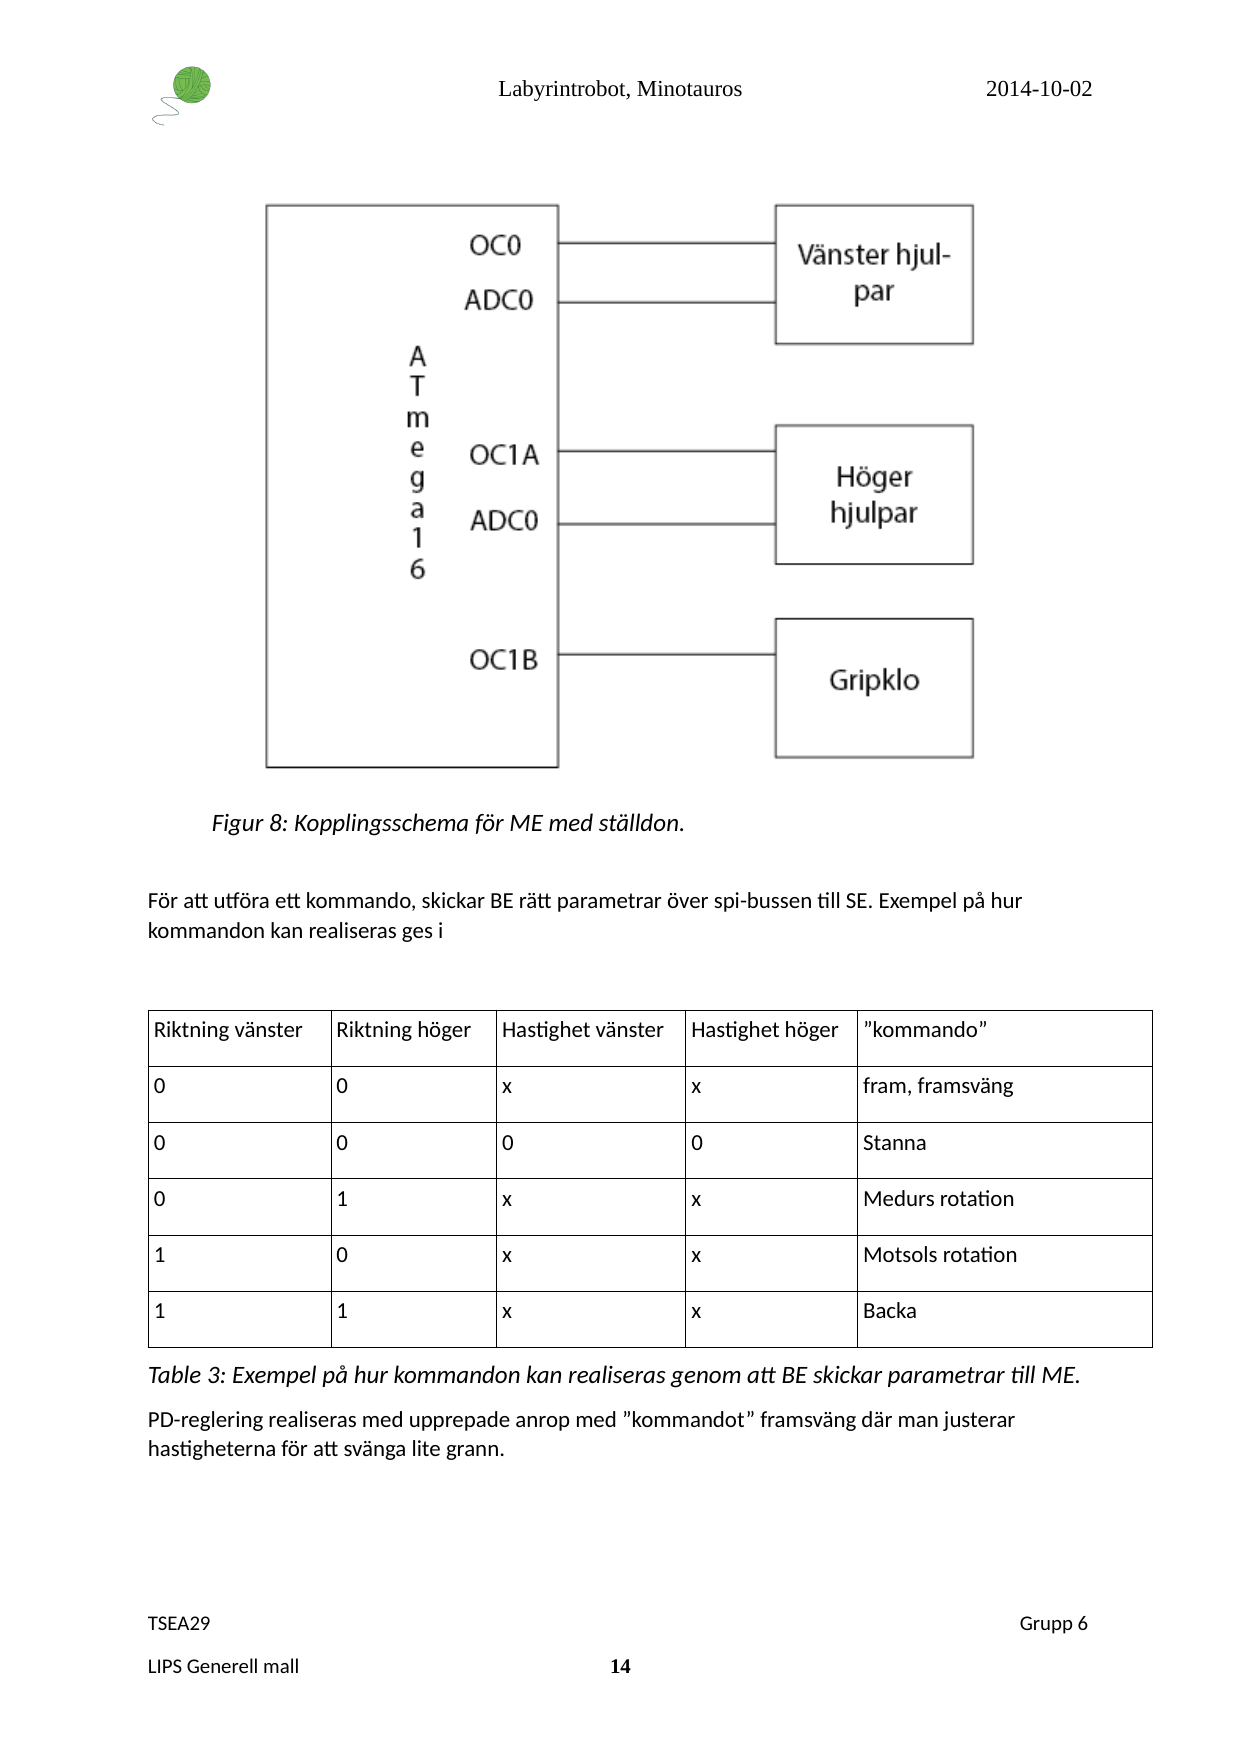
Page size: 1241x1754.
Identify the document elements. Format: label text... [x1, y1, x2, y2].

text Figur 8: Kopplingsschema för ME med ställdon. [212, 806, 1029, 838]
table_cell x [497, 1292, 685, 1347]
table_cell 1 [149, 1292, 331, 1347]
table_cell 0 [686, 1123, 857, 1178]
table_cell 0 [149, 1123, 331, 1178]
table_header Riktning höger [332, 1011, 496, 1066]
picture [150, 64, 214, 128]
table_cell 0 [332, 1067, 496, 1122]
table_cell x [497, 1179, 685, 1234]
table_header Hastighet vänster [497, 1011, 685, 1066]
table_cell 1 [332, 1292, 496, 1347]
table_cell 0 [497, 1123, 685, 1178]
table_cell 0 [332, 1123, 496, 1178]
table_cell Stanna [858, 1123, 1152, 1178]
table_cell fram, framsväng [858, 1067, 1152, 1122]
table_cell 0 [149, 1067, 331, 1122]
text För att utföra ett kommando, skickar BE rätt parametrar över spi-bussen till SE. Exempel på hur kommandon kan realiseras ges i [148, 886, 1092, 944]
table_cell x [497, 1236, 685, 1291]
table_cell x [686, 1236, 857, 1291]
table_cell Motsols rotation [858, 1236, 1152, 1291]
table_cell x [686, 1179, 857, 1234]
table_cell 1 [332, 1179, 496, 1234]
table_cell Backa [858, 1292, 1152, 1347]
table_header ”kommando” [858, 1011, 1152, 1066]
table_header Riktning vänster [149, 1011, 331, 1066]
text PD-reglering realiseras med upprepade anrop med ”kommandot” framsväng där man justerar hastigheterna för att svänga lite grann. [148, 1405, 1092, 1463]
picture [211, 160, 1029, 806]
table_cell 0 [149, 1179, 331, 1234]
table_header Hastighet höger [686, 1011, 857, 1066]
table_cell 0 [332, 1236, 496, 1291]
table_cell x [497, 1067, 685, 1122]
text Table 3: Exempel på hur kommandon kan realiseras genom att BE skickar parametrar till ME. [148, 1359, 1092, 1390]
table_cell Medurs rotation [858, 1179, 1152, 1234]
table_cell 1 [149, 1236, 331, 1291]
table_cell x [686, 1067, 857, 1122]
table_cell x [686, 1292, 857, 1347]
